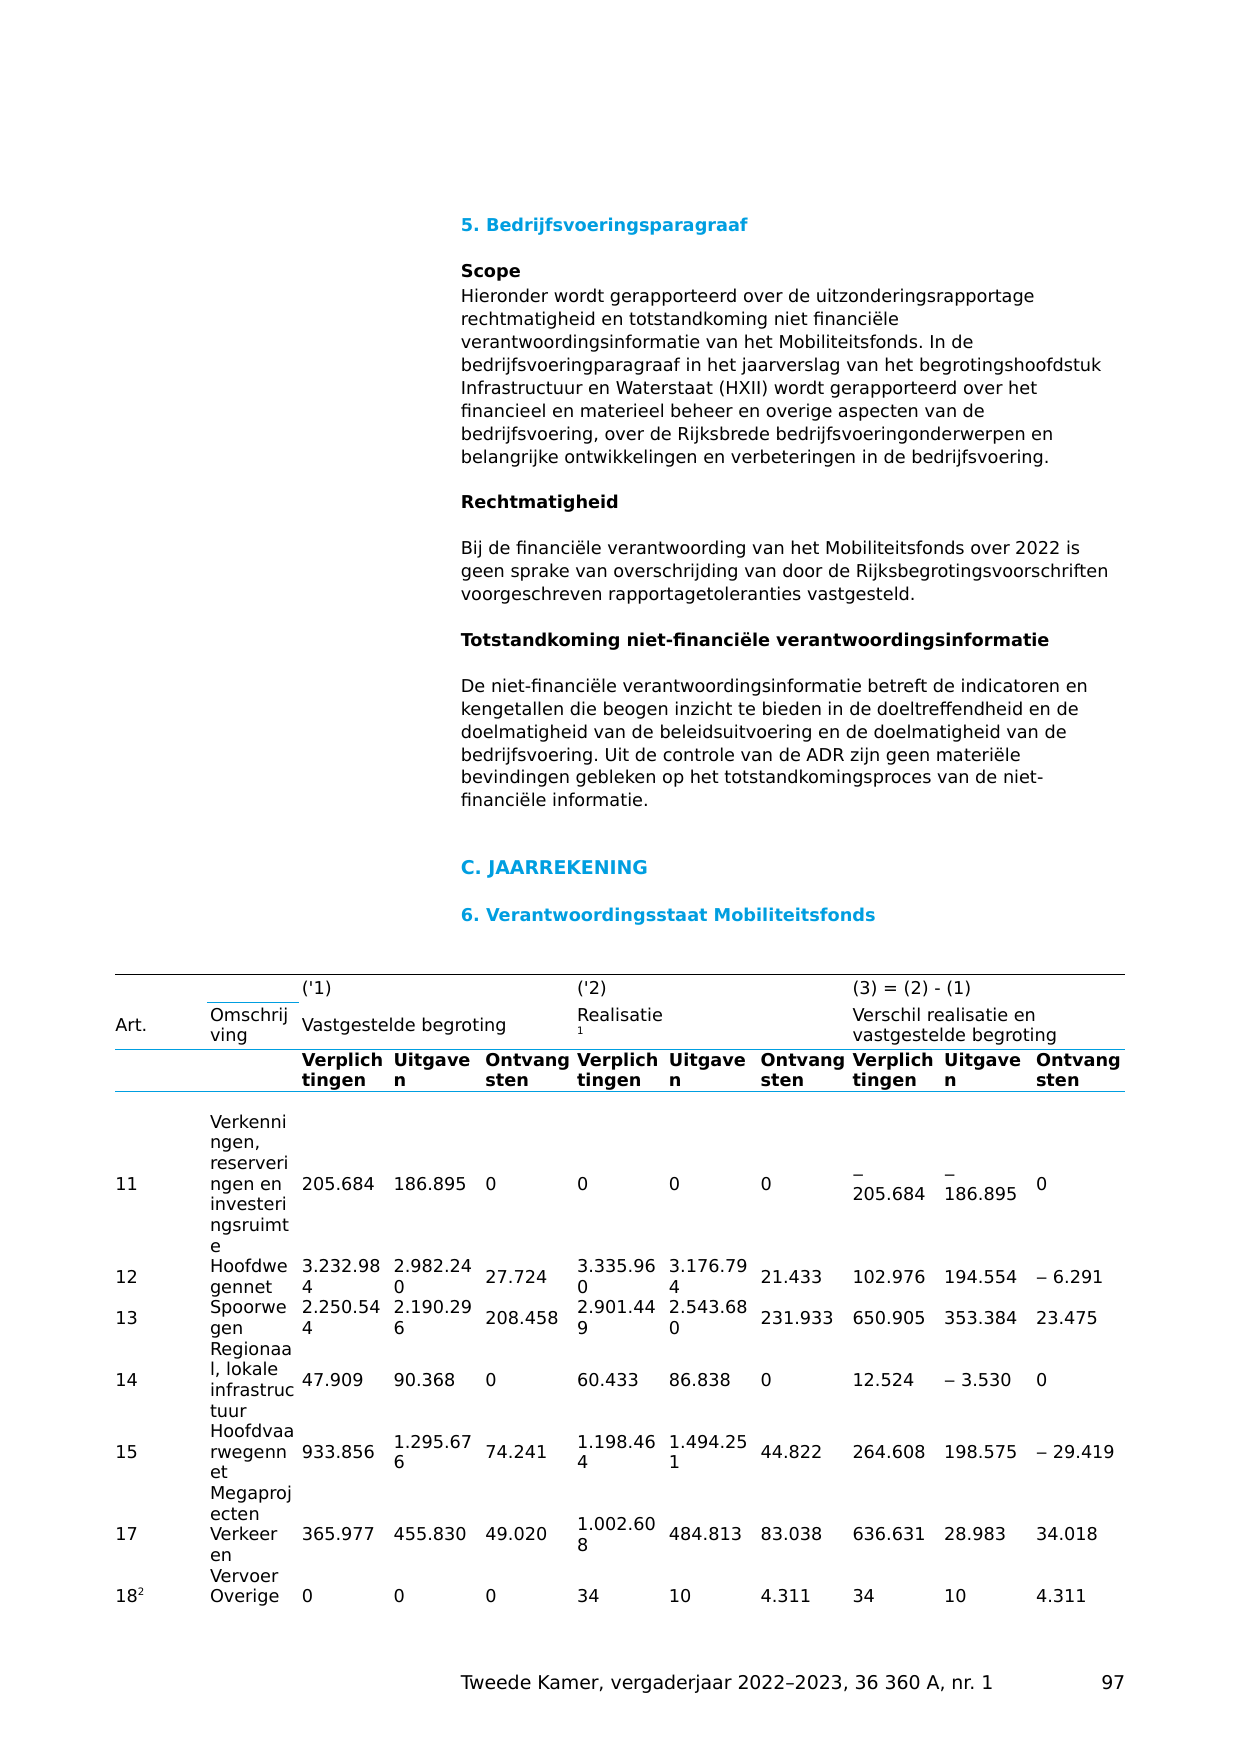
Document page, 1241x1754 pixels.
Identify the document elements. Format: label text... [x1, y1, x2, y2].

table_cell [666, 1001, 757, 1049]
table_cell Spoorwegen [207, 1298, 299, 1339]
table_cell 13 [115, 1298, 207, 1339]
table_cell Uitgaven [666, 1050, 757, 1091]
table_cell ‒ 186.895 [941, 1112, 1033, 1256]
table_cell ‒ 6.291 [1033, 1256, 1125, 1297]
table_cell (3) = (2) - (1) [849, 975, 1125, 1001]
table_cell 21.433 [758, 1256, 849, 1297]
table_cell 353.384 [941, 1298, 1033, 1339]
table_cell 90.368 [390, 1339, 482, 1421]
table_cell 205.684 [299, 1112, 390, 1256]
table_cell [115, 1050, 207, 1091]
table_cell 0 [1033, 1112, 1125, 1256]
table_cell 74.241 [482, 1421, 574, 1483]
table_cell Vastgestelde begroting [299, 1001, 574, 1049]
table_cell Ontvangsten [758, 1050, 849, 1091]
table_cell 365.977 [299, 1483, 390, 1586]
table_cell 2.982.240 [390, 1256, 482, 1297]
table_cell 27.724 [482, 1256, 574, 1297]
table_cell 3.232.984 [299, 1256, 390, 1297]
table_cell Hoofdwegennet [207, 1256, 299, 1297]
table_cell 0 [299, 1586, 390, 1607]
table_cell Verschil realisatie en vastgestelde begroting [849, 1001, 1125, 1049]
table_cell [574, 1092, 666, 1112]
table_cell ‒ 29.419 [1033, 1421, 1125, 1483]
table_cell Regionaal, lokale infrastructuur [207, 1339, 299, 1421]
table_cell [758, 1001, 849, 1049]
table_cell 11 [115, 1112, 207, 1256]
table_cell 455.830 [390, 1483, 482, 1586]
table_cell 0 [666, 1112, 757, 1256]
text Bij de financiële verantwoording van het Mobiliteitsfonds over 2022 is geen sprake van overschrijding van door de Rijksbegrotingsvoorschriften voorgeschreven rapportagetoleranties vastgesteld. [461, 536, 1125, 605]
table_cell 3.335.960 [574, 1256, 666, 1297]
table_cell Art. [115, 1001, 207, 1049]
table_cell 12 [115, 1256, 207, 1297]
table_cell 186.895 [390, 1112, 482, 1256]
table_cell 198.575 [941, 1421, 1033, 1483]
table_cell 231.933 [758, 1298, 849, 1339]
table_cell Realisatie1 [574, 1001, 666, 1049]
table_cell [390, 1092, 482, 1112]
table_cell 4.311 [758, 1586, 849, 1607]
table_cell [207, 975, 299, 1001]
table_cell 34.018 [1033, 1483, 1125, 1586]
table_cell Uitgaven [941, 1050, 1033, 1091]
table_cell Uitgaven [390, 1050, 482, 1091]
table_cell 2.190.296 [390, 1298, 482, 1339]
table_cell [207, 1092, 299, 1112]
table_cell [115, 975, 207, 1001]
table_cell 636.631 [849, 1483, 941, 1586]
table_cell [299, 1092, 390, 1112]
table_cell 86.838 [666, 1339, 757, 1421]
table_cell 933.856 [299, 1421, 390, 1483]
table_cell ‒ 205.684 [849, 1112, 941, 1256]
table_cell 182 [115, 1586, 207, 1607]
table_cell 0 [482, 1339, 574, 1421]
table_cell 2.543.680 [666, 1298, 757, 1339]
table_cell [849, 1092, 941, 1112]
table_cell 17 [115, 1483, 207, 1586]
table_cell 208.458 [482, 1298, 574, 1339]
title 6. Verantwoordingsstaat Mobiliteitsfonds [461, 903, 1125, 926]
table_cell 3.176.794 [666, 1256, 757, 1297]
table_cell Verplichtingen [574, 1050, 666, 1091]
table_cell Ontvangsten [1033, 1050, 1125, 1091]
table_cell 2.250.544 [299, 1298, 390, 1339]
table_cell 28.983 [941, 1483, 1033, 1586]
table_cell 34 [849, 1586, 941, 1607]
table_cell [666, 1092, 757, 1112]
table_cell 12.524 [849, 1339, 941, 1421]
table_cell 2.901.449 [574, 1298, 666, 1339]
table_cell [1033, 1092, 1125, 1112]
table_cell [115, 1092, 207, 1112]
table_cell 60.433 [574, 1339, 666, 1421]
text Rechtmatigheid [461, 491, 1125, 513]
table_cell [482, 1092, 574, 1112]
table_cell 484.813 [666, 1483, 757, 1586]
table_cell 1.295.676 [390, 1421, 482, 1483]
text Hieronder wordt gerapporteerd over de uitzonderingsrapportage rechtmatigheid en totstandkoming niet financiële verantwoordingsinformatie van het Mobiliteitsfonds. In de bedrijfsvoeringparagraaf in het jaarverslag van het begrotingshoofdstuk Infrastructuur en Waterstaat (HXII) wordt gerapporteerd over het financieel en materieel beheer en overige aspecten van de bedrijfsvoering, over de Rijksbrede bedrijfsvoeringonderwerpen en belangrijke ontwikkelingen en verbeteringen in de bedrijfsvoering. [461, 284, 1125, 468]
table_cell Overige [207, 1586, 299, 1607]
table_cell 1.198.464 [574, 1421, 666, 1483]
table_cell Ontvangsten [482, 1050, 574, 1091]
text Scope [461, 259, 1125, 282]
table_cell 34 [574, 1586, 666, 1607]
title C. Jaarrekening [461, 857, 1125, 879]
table_cell Verplichtingen [299, 1050, 390, 1091]
table_cell 0 [758, 1339, 849, 1421]
table_cell 10 [666, 1586, 757, 1607]
table_cell 4.311 [1033, 1586, 1125, 1607]
table_cell 1.002.608 [574, 1483, 666, 1586]
table_cell [941, 1092, 1033, 1112]
table_cell 44.822 [758, 1421, 849, 1483]
table_cell 650.905 [849, 1298, 941, 1339]
table_cell 0 [482, 1586, 574, 1607]
table_cell 194.554 [941, 1256, 1033, 1297]
table_cell 0 [390, 1586, 482, 1607]
table_cell 1.494.251 [666, 1421, 757, 1483]
table_cell 0 [1033, 1339, 1125, 1421]
table_cell 49.020 [482, 1483, 574, 1586]
table_cell 23.475 [1033, 1298, 1125, 1339]
table_header Tabel 54 Verantwoordingsstaat 2022 van het Mobiliteitsfonds (Bedragen x € 1.000) [115, 949, 1125, 974]
table_cell 0 [758, 1112, 849, 1256]
table_cell [207, 1050, 299, 1091]
table_cell 15 [115, 1421, 207, 1483]
text Totstandkoming niet-financiële verantwoordingsinformatie [461, 628, 1125, 651]
table_cell 102.976 [849, 1256, 941, 1297]
table_cell 10 [941, 1586, 1033, 1607]
table_cell 47.909 [299, 1339, 390, 1421]
table_cell ‒ 3.530 [941, 1339, 1033, 1421]
table_cell ('1) [299, 975, 574, 1001]
table_cell 0 [574, 1112, 666, 1256]
table_cell ('2) [574, 975, 849, 1001]
table_cell 264.608 [849, 1421, 941, 1483]
table_cell 14 [115, 1339, 207, 1421]
table_cell 83.038 [758, 1483, 849, 1586]
title 5. Bedrijfsvoeringsparagraaf [461, 213, 1125, 236]
table_cell Omschrijving [207, 1003, 299, 1049]
table_cell Megaprojecten Verkeer en Vervoer [207, 1483, 299, 1586]
text De niet-financiële verantwoordingsinformatie betreft de indicatoren en kengetallen die beogen inzicht te bieden in de doeltreffendheid en de doelmatigheid van de beleidsuitvoering en de doelmatigheid van de bedrijfsvoering. Uit de controle van de ADR zijn geen materiële bevindingen gebleken op het totstandkomingsproces van de niet-financiële informatie. [461, 674, 1125, 834]
table_cell Verplichtingen [849, 1050, 941, 1091]
table_cell Verkenningen, reserveringen en investeringsruimte [207, 1112, 299, 1256]
table_cell 0 [482, 1112, 574, 1256]
table_cell [758, 1092, 849, 1112]
table_cell Hoofdvaarwegennet [207, 1421, 299, 1483]
